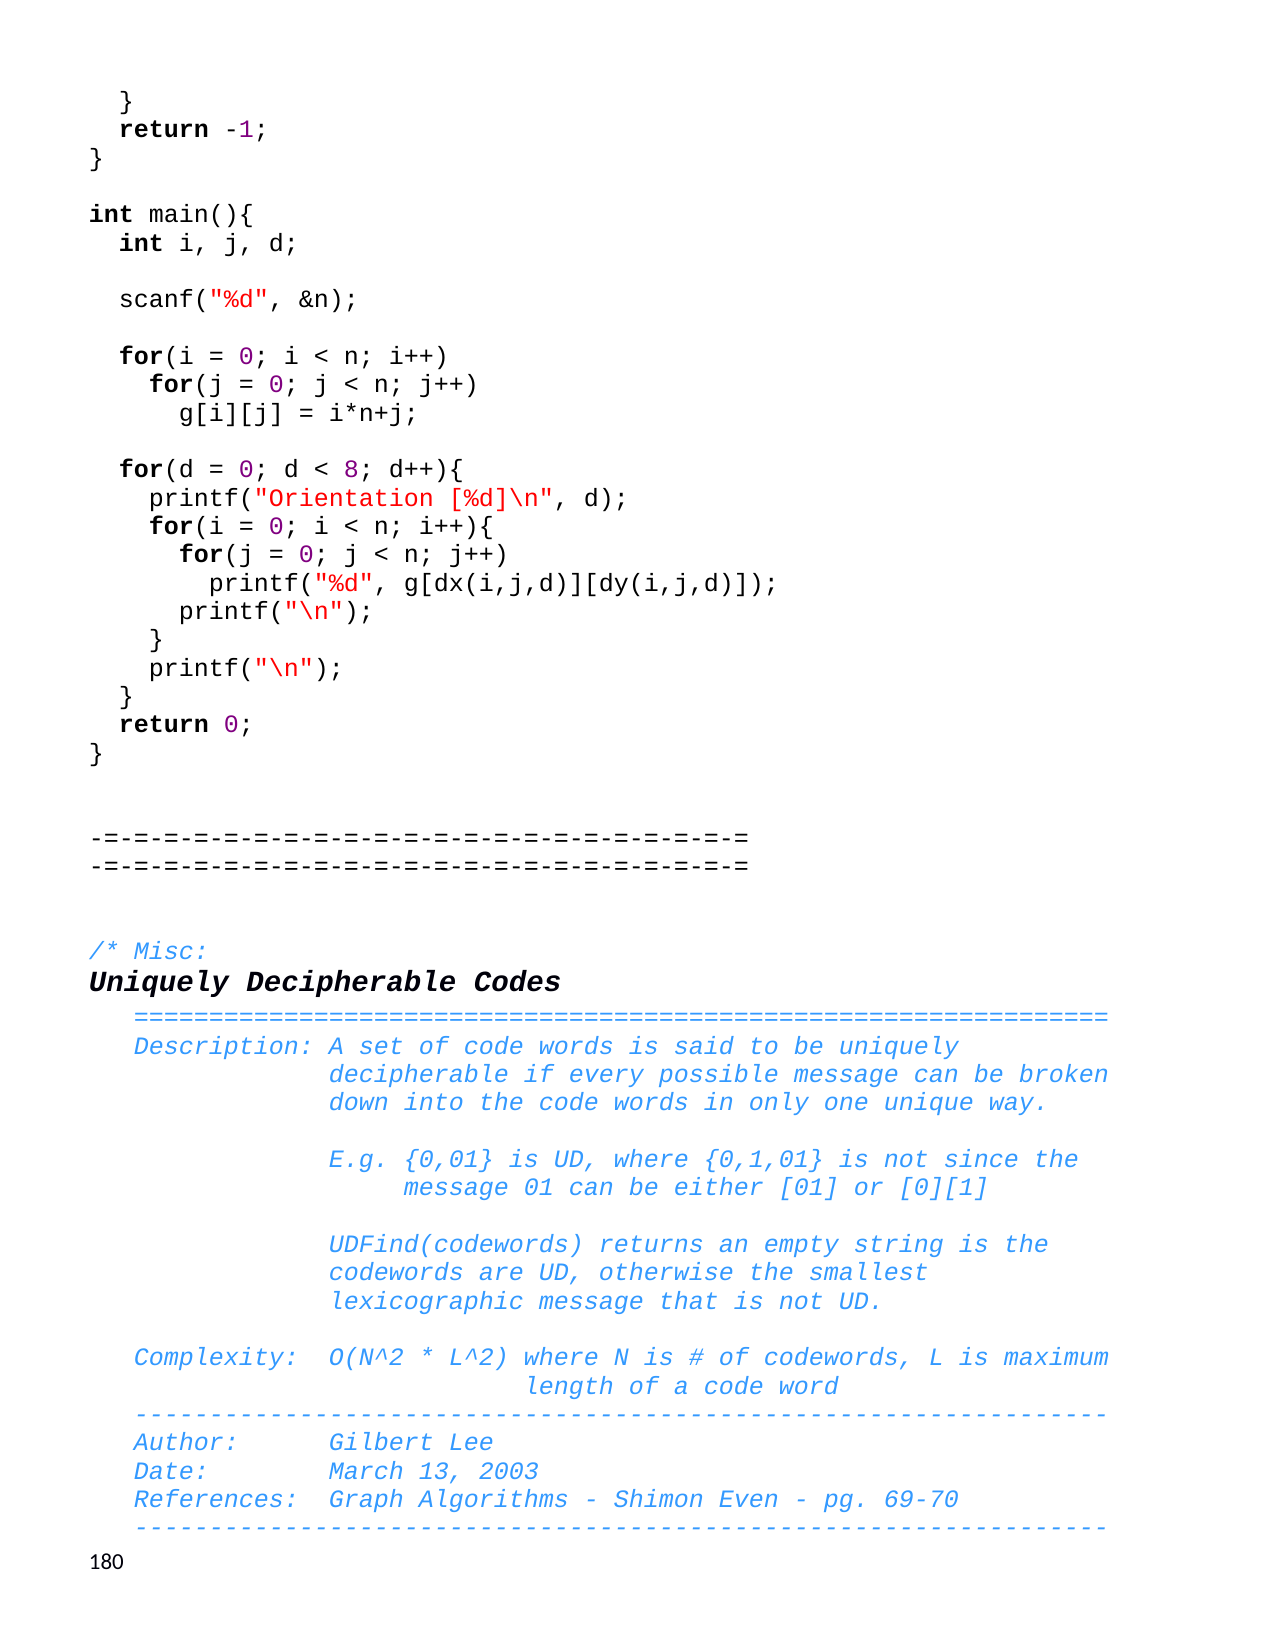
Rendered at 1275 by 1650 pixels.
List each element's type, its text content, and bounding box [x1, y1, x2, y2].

text } [89, 740, 1186, 769]
text /* Misc: [89, 939, 1186, 967]
text ----------------------------------------------------------------- [89, 1402, 1186, 1430]
text for(d = 0; d < 8; d++){ [89, 457, 1186, 485]
text for(i = 0; i < n; i++){ [89, 514, 1186, 542]
text for(j = 0; j < n; j++) [89, 542, 1186, 570]
text for(i = 0; i < n; i++) [89, 344, 1186, 372]
text Date: March 13, 2003 [89, 1458, 1186, 1487]
text printf("\n"); [89, 655, 1186, 684]
text Complexity: O(N^2 * L^2) where N is # of codewords, L is maximum [89, 1345, 1186, 1373]
text decipherable if every possible message can be broken [89, 1062, 1186, 1090]
text } [89, 89, 1186, 117]
text } [89, 145, 1186, 174]
text message 01 can be either [01] or [0][1] [89, 1175, 1186, 1203]
text References: Graph Algorithms - Shimon Even - pg. 69-70 [89, 1487, 1186, 1515]
text scanf("%d", &n); [89, 287, 1186, 315]
subtitle Uniquely Decipherable Codes [89, 967, 1186, 1000]
text return 0; [89, 712, 1186, 740]
text Description: A set of code words is said to be uniquely [89, 1033, 1186, 1062]
text down into the code words in only one unique way. [89, 1090, 1186, 1118]
text int main(){ [89, 202, 1186, 230]
text printf("\n"); [89, 599, 1186, 627]
text ----------------------------------------------------------------- [89, 1515, 1186, 1543]
text ================================================================= [89, 1005, 1186, 1033]
text } [89, 627, 1186, 655]
text printf("Orientation [%d]\n", d); [89, 485, 1186, 514]
text int i, j, d; [89, 230, 1186, 259]
text return -1; [89, 117, 1186, 145]
text length of a code word [89, 1373, 1186, 1402]
text -=-=-=-=-=-=-=-=-=-=-=-=-=-=-=-=-=-=-=-=-=-= [89, 854, 1186, 882]
text UDFind(codewords) returns an empty string is the [89, 1232, 1186, 1260]
text Author: Gilbert Lee [89, 1430, 1186, 1458]
text E.g. {0,01} is UD, where {0,1,01} is not since the [89, 1147, 1186, 1175]
text printf("%d", g[dx(i,j,d)][dy(i,j,d)]); [89, 570, 1186, 599]
text -=-=-=-=-=-=-=-=-=-=-=-=-=-=-=-=-=-=-=-=-=-= [89, 825, 1186, 854]
text } [89, 684, 1186, 712]
text for(j = 0; j < n; j++) [89, 372, 1186, 400]
text g[i][j] = i*n+j; [89, 400, 1186, 429]
text lexicographic message that is not UD. [89, 1288, 1186, 1317]
text codewords are UD, otherwise the smallest [89, 1260, 1186, 1288]
